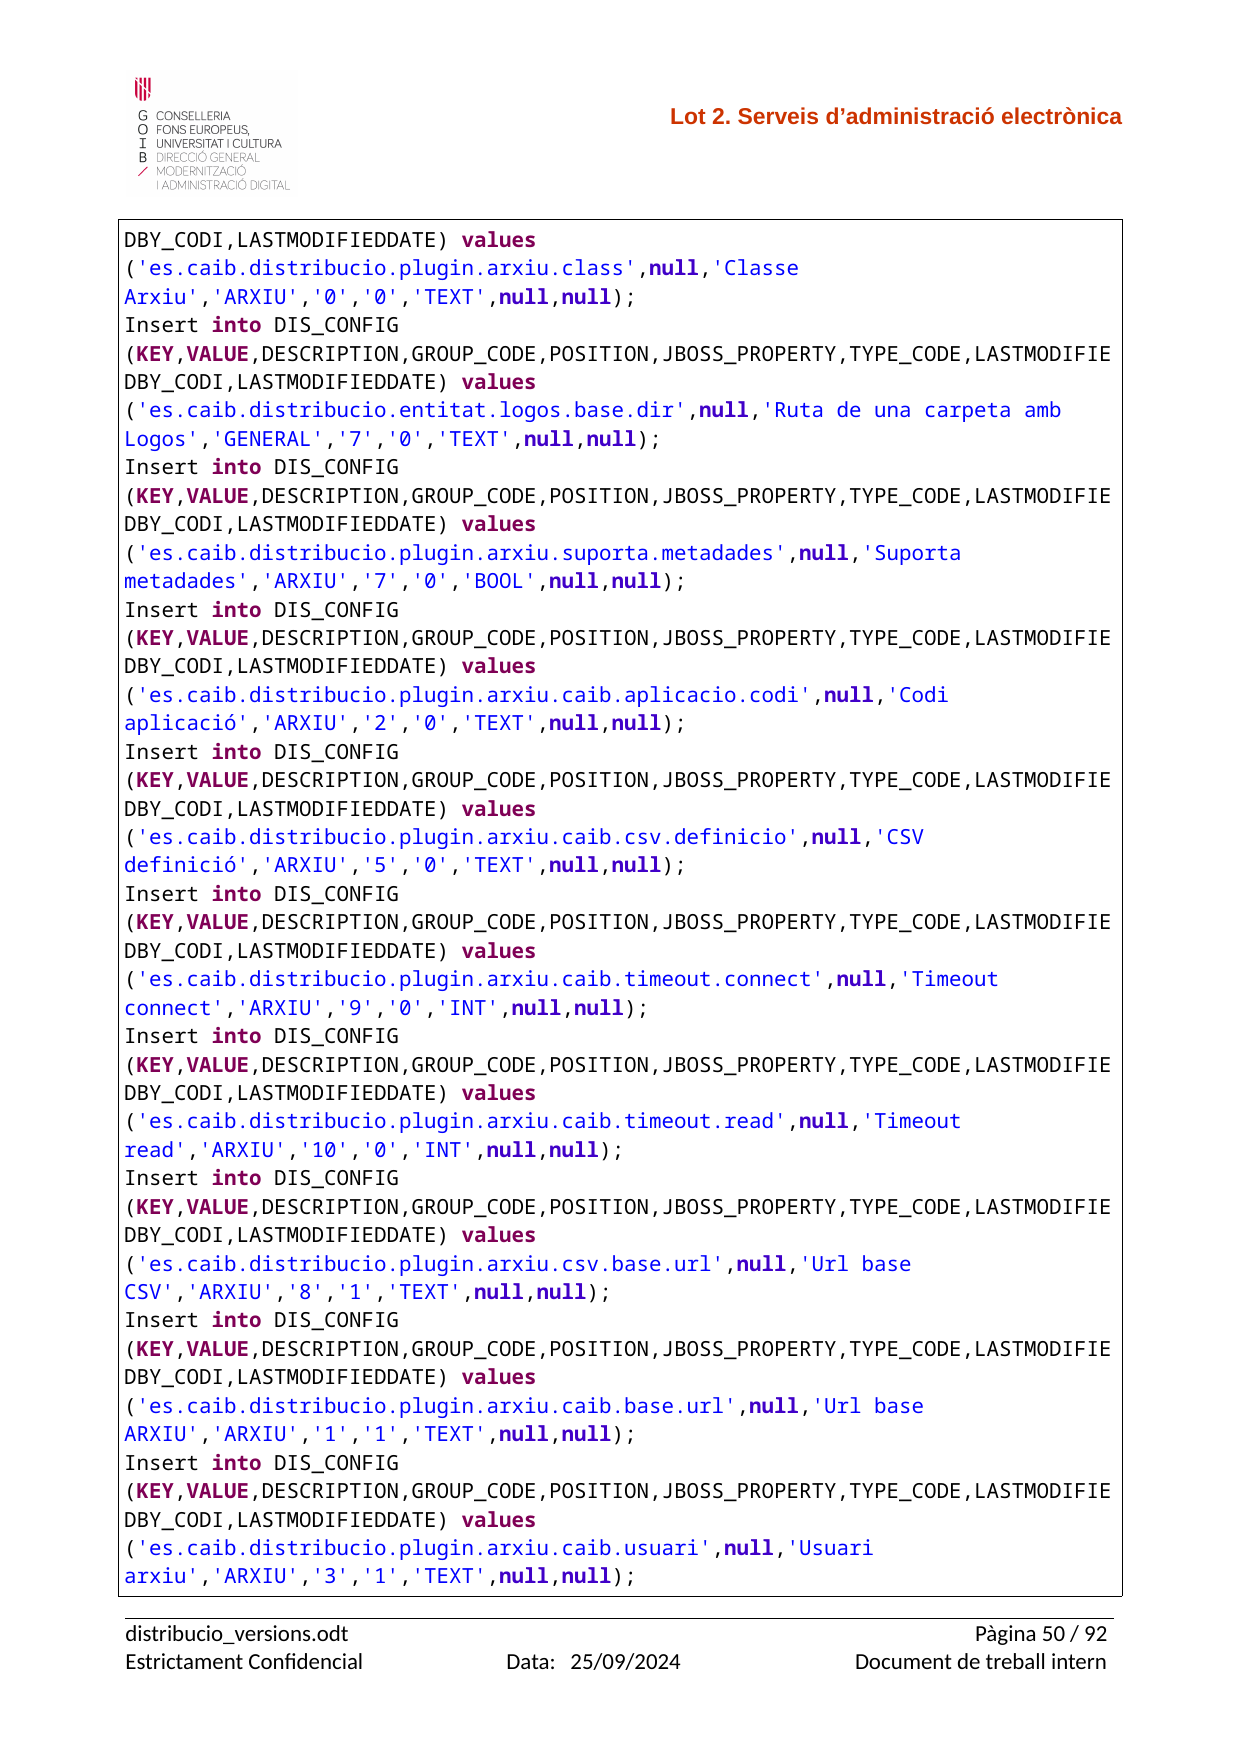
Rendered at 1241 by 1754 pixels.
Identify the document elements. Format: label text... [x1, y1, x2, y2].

picture [126, 70, 299, 197]
table_header DBY_CODI,LASTMODIFIEDDATE) values ('es.caib.distribucio.plugin.arxiu.class',null,'Classe Arxiu','ARXIU','0','0','TEXT',null,null); Insert into DIS_CONFIG (KEY,VALUE,DESCRIPTION,GROUP_CODE,POSITION,JBOSS_PROPERTY,TYPE_CODE,LASTMODIFIEDBY_CODI,LASTMODIFIEDDATE) values ('es.caib.distribucio.entitat.logos.base.dir',null,'Ruta de una carpeta amb Logos','GENERAL','7','0','TEXT',null,null); Insert into DIS_CONFIG (KEY,VALUE,DESCRIPTION,GROUP_CODE,POSITION,JBOSS_PROPERTY,TYPE_CODE,LASTMODIFIEDBY_CODI,LASTMODIFIEDDATE) values ('es.caib.distribucio.plugin.arxiu.suporta.metadades',null,'Suporta metadades','ARXIU','7','0','BOOL',null,null); Insert into DIS_CONFIG (KEY,VALUE,DESCRIPTION,GROUP_CODE,POSITION,JBOSS_PROPERTY,TYPE_CODE,LASTMODIFIEDBY_CODI,LASTMODIFIEDDATE) values ('es.caib.distribucio.plugin.arxiu.caib.aplicacio.codi',null,'Codi aplicació','ARXIU','2','0','TEXT',null,null); Insert into DIS_CONFIG (KEY,VALUE,DESCRIPTION,GROUP_CODE,POSITION,JBOSS_PROPERTY,TYPE_CODE,LASTMODIFIEDBY_CODI,LASTMODIFIEDDATE) values ('es.caib.distribucio.plugin.arxiu.caib.csv.definicio',null,'CSV definició','ARXIU','5','0','TEXT',null,null); Insert into DIS_CONFIG (KEY,VALUE,DESCRIPTION,GROUP_CODE,POSITION,JBOSS_PROPERTY,TYPE_CODE,LASTMODIFIEDBY_CODI,LASTMODIFIEDDATE) values ('es.caib.distribucio.plugin.arxiu.caib.timeout.connect',null,'Timeout connect','ARXIU','9','0','INT',null,null); Insert into DIS_CONFIG (KEY,VALUE,DESCRIPTION,GROUP_CODE,POSITION,JBOSS_PROPERTY,TYPE_CODE,LASTMODIFIEDBY_CODI,LASTMODIFIEDDATE) values ('es.caib.distribucio.plugin.arxiu.caib.timeout.read',null,'Timeout read','ARXIU','10','0','INT',null,null); Insert into DIS_CONFIG (KEY,VALUE,DESCRIPTION,GROUP_CODE,POSITION,JBOSS_PROPERTY,TYPE_CODE,LASTMODIFIEDBY_CODI,LASTMODIFIEDDATE) values ('es.caib.distribucio.plugin.arxiu.csv.base.url',null,'Url base CSV','ARXIU','8','1','TEXT',null,null); Insert into DIS_CONFIG (KEY,VALUE,DESCRIPTION,GROUP_CODE,POSITION,JBOSS_PROPERTY,TYPE_CODE,LASTMODIFIEDBY_CODI,LASTMODIFIEDDATE) values ('es.caib.distribucio.plugin.arxiu.caib.base.url',null,'Url base ARXIU','ARXIU','1','1','TEXT',null,null); Insert into DIS_CONFIG (KEY,VALUE,DESCRIPTION,GROUP_CODE,POSITION,JBOSS_PROPERTY,TYPE_CODE,LASTMODIFIEDBY_CODI,LASTMODIFIEDDATE) values ('es.caib.distribucio.plugin.arxiu.caib.usuari',null,'Usuari arxiu','ARXIU','3','1','TEXT',null,null); [119, 220, 1122, 1596]
